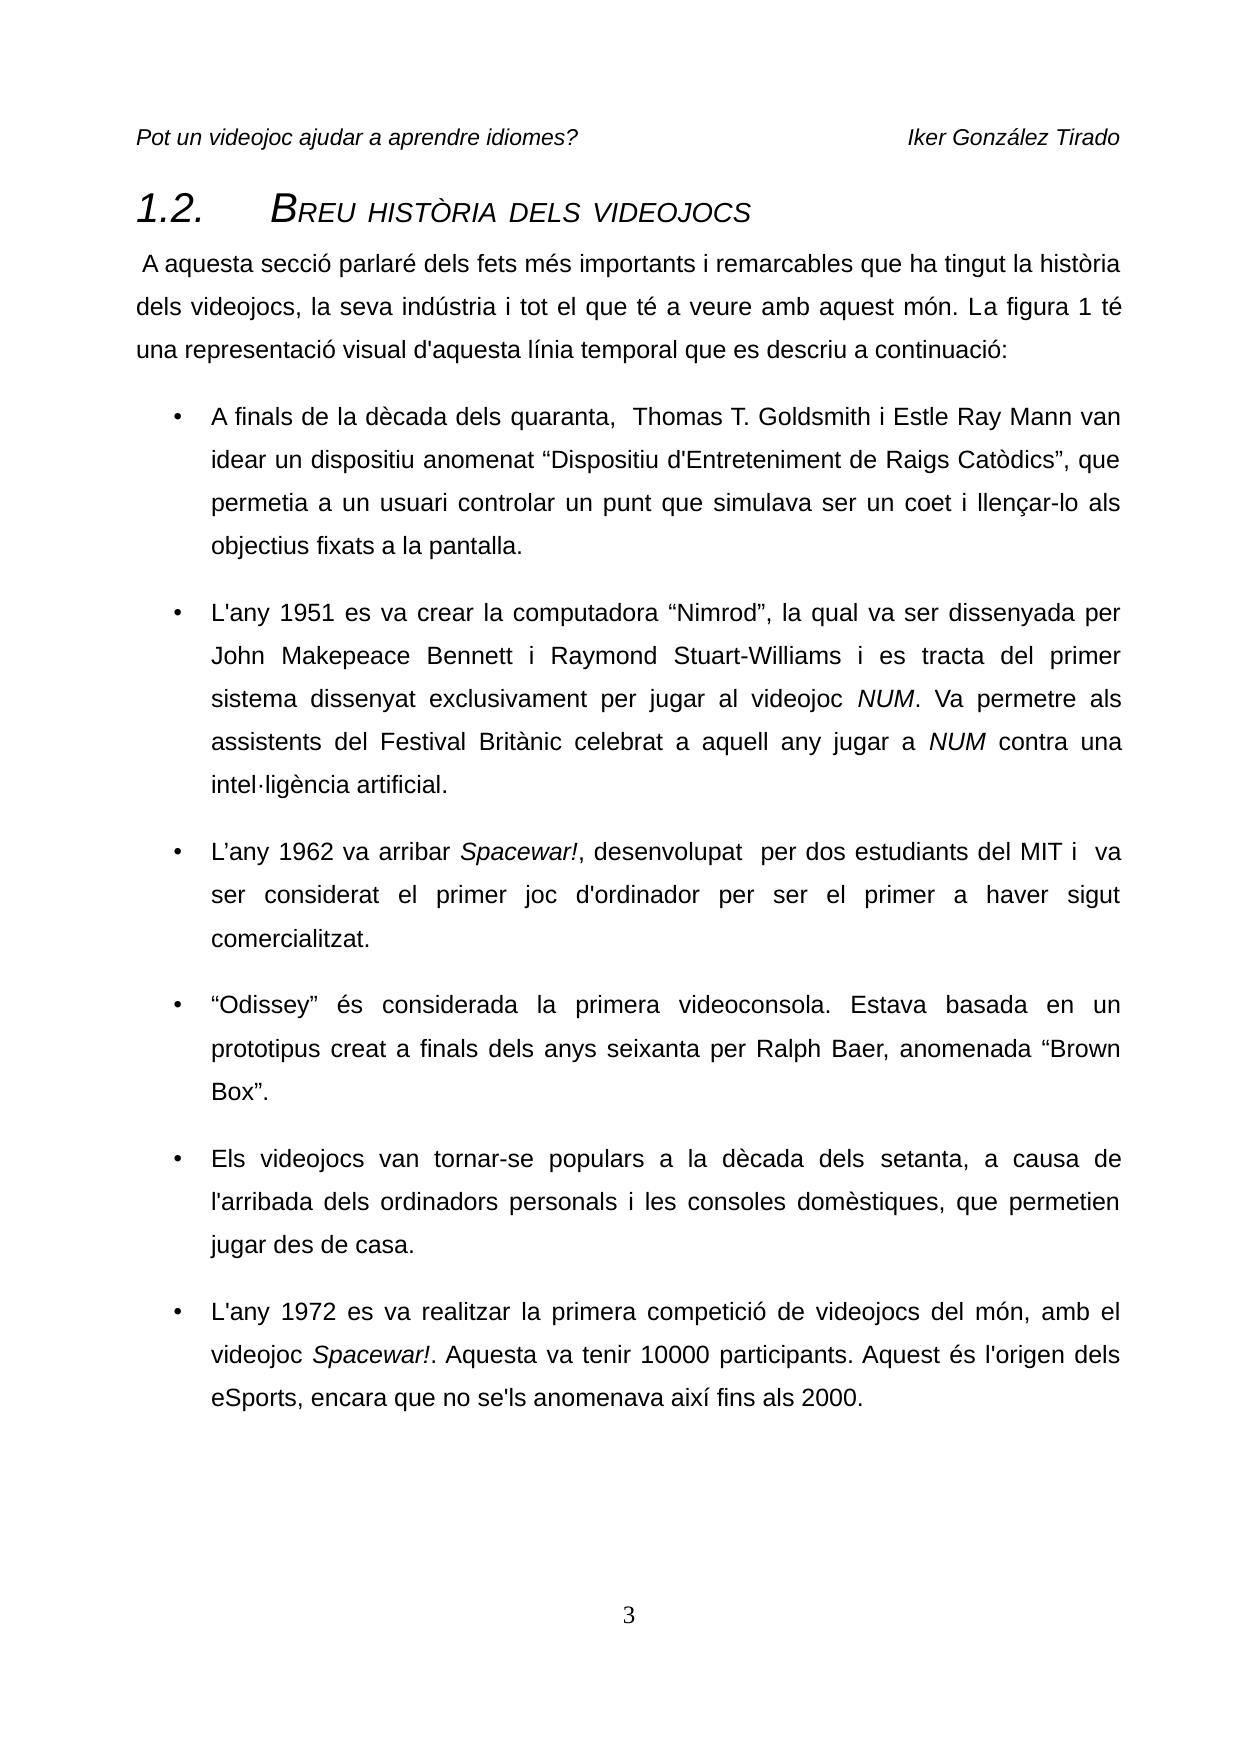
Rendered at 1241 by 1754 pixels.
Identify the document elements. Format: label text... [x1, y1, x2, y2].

list L'any 1951 es va crear la computadora “Nimrod”, la qual va ser dissenyada per John Makepeace Bennett i Raymond Stuart-Williams i es tracta del primer sistema dissenyat exclusivament per jugar al videojoc NUM. Va permetre als assistents del Festival Britànic celebrat a aquell any jugar a NUM contra una intel·ligència artificial. [173, 598, 1122, 799]
list L'any 1972 es va realitzar la primera competició de videojocs del món, amb el videojoc Spacewar!. Aquesta va tenir 10000 participants. Aquest és l'origen dels eSports, encara que no se'ls anomenava així fins als 2000. [173, 1297, 1122, 1412]
subtitle Breu història dels videojocs [136, 183, 1122, 231]
list “Odissey” és considerada la primera videoconsola. Estava basada en un prototipus creat a finals dels anys seixanta per Ralph Baer, anomenada “Brown Box”. [173, 990, 1122, 1106]
list L’any 1962 va arribar Spacewar!, desenvolupat per dos estudiants del MIT i va ser considerat el primer joc d'ordinador per ser el primer a haver sigut comercialitzat. [173, 837, 1122, 952]
list Els videojocs van tornar-se populars a la dècada dels setanta, a causa de l'arribada dels ordinadors personals i les consoles domèstiques, que permetien jugar des de casa. [173, 1143, 1122, 1259]
text A aquesta secció parlaré dels fets més importants i remarcables que ha tingut la història dels videojocs, la seva indústria i tot el que té a veure amb aquest món. La figura 1 té una representació visual d'aquesta línia temporal que es descriu a continuació: [136, 249, 1122, 364]
list A finals de la dècada dels quaranta, Thomas T. Goldsmith i Estle Ray Mann van idear un dispositiu anomenat “Dispositiu d'Entreteniment de Raigs Catòdics”, que permetia a un usuari controlar un punt que simulava ser un coet i llençar-lo als objectius fixats a la pantalla. [173, 402, 1122, 560]
